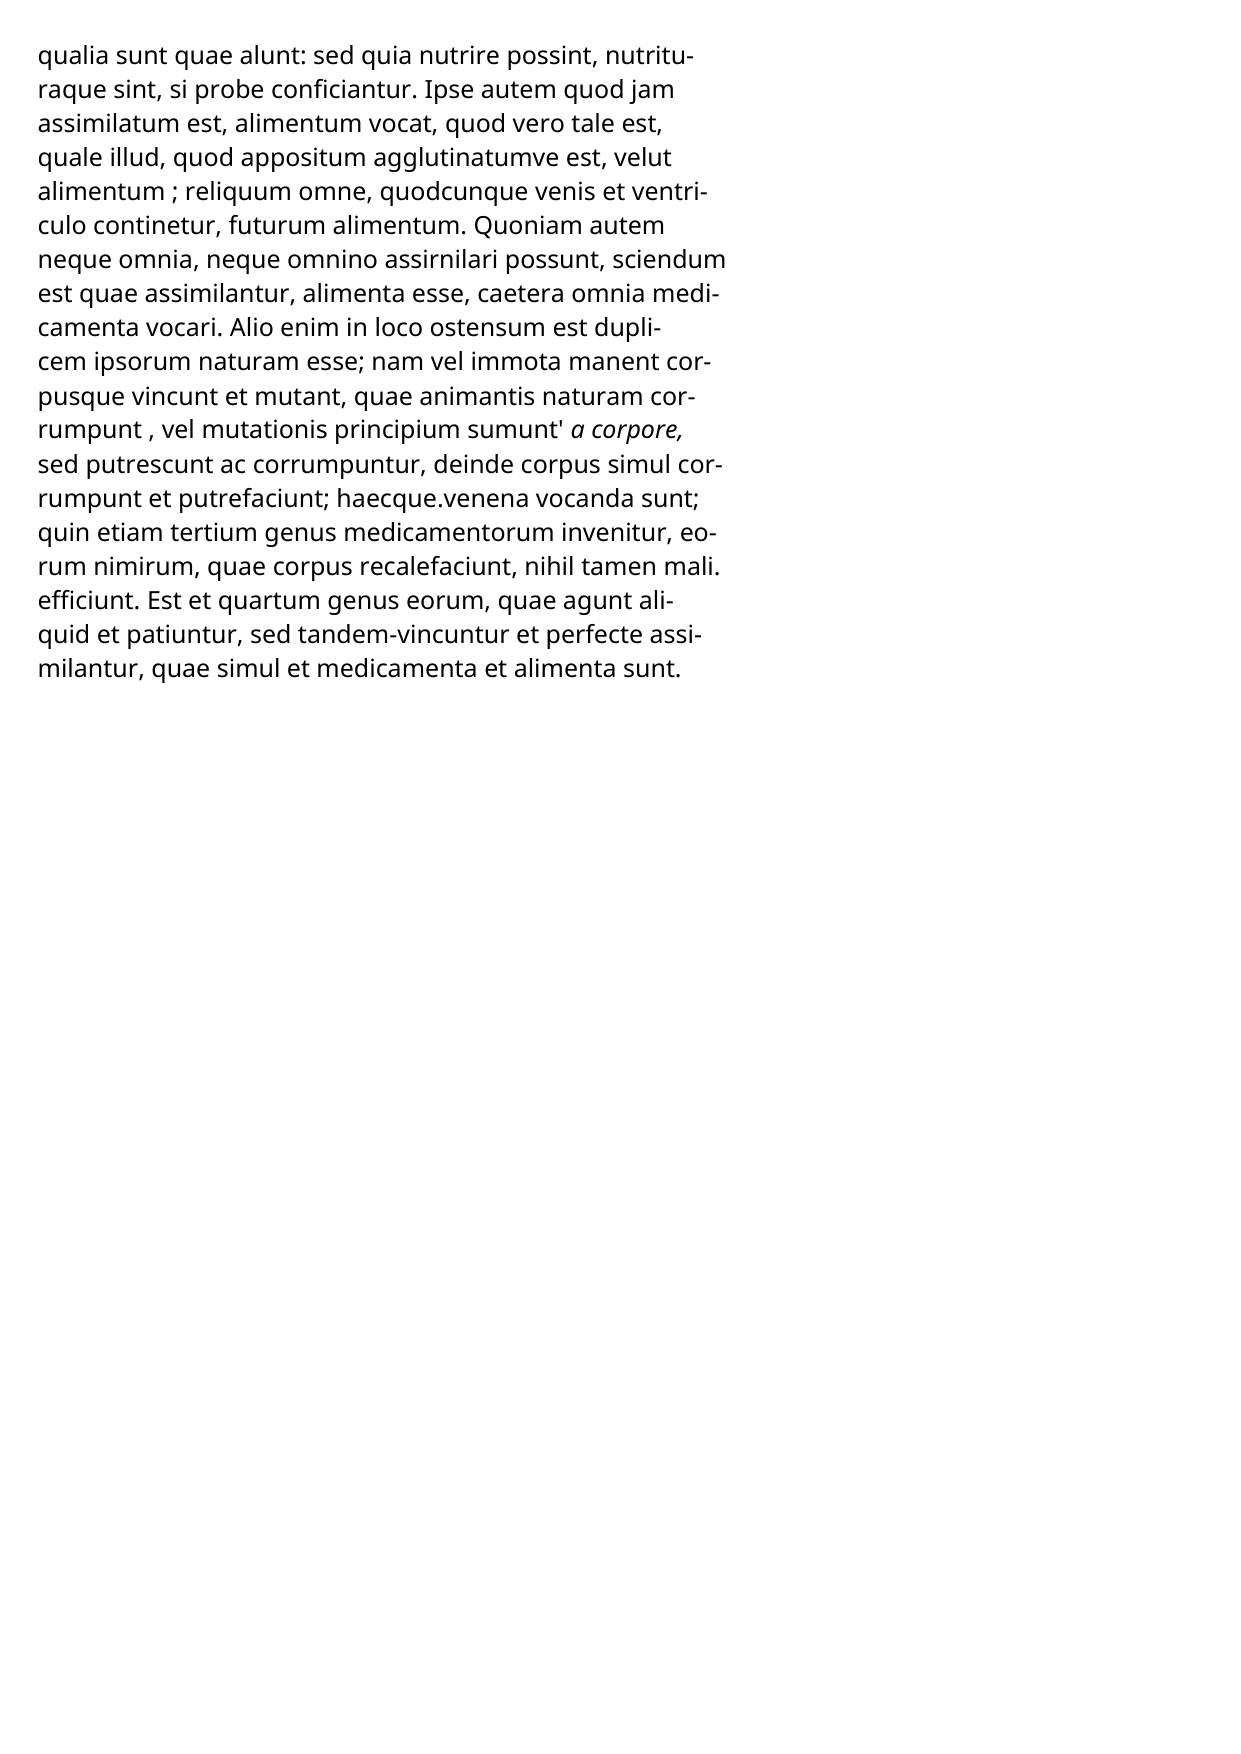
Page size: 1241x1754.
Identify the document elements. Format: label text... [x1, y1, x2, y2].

text qualia sunt quae alunt: sed quia nutrire possint, nutritu- raque sint, si probe conficiantur. Ipse autem quod jam assimilatum est, alimentum vocat, quod vero tale est, quale illud, quod appositum agglutinatumve est, velut alimentum ; reliquum omne, quodcunque venis et ventri- culo continetur, futurum alimentum. Quoniam autem neque omnia, neque omnino assirnilari possunt, sciendum est quae assimilantur, alimenta esse, caetera omnia medi- camenta vocari. Alio enim in loco ostensum est dupli- cem ipsorum naturam esse; nam vel immota manent cor- pusque vincunt et mutant, quae animantis naturam cor- rumpunt , vel mutationis principium sumunt' a corpore, sed putrescunt ac corrumpuntur, deinde corpus simul cor- rumpunt et putrefaciunt; haecque.venena vocanda sunt; quin etiam tertium genus medicamentorum invenitur, eo- rum nimirum, quae corpus recalefaciunt, nihil tamen mali. efficiunt. Est et quartum genus eorum, quae agunt ali- quid et patiuntur, sed tandem-vincuntur et perfecte assi- milantur, quae simul et medicamenta et alimenta sunt. [37, 37, 1203, 685]
